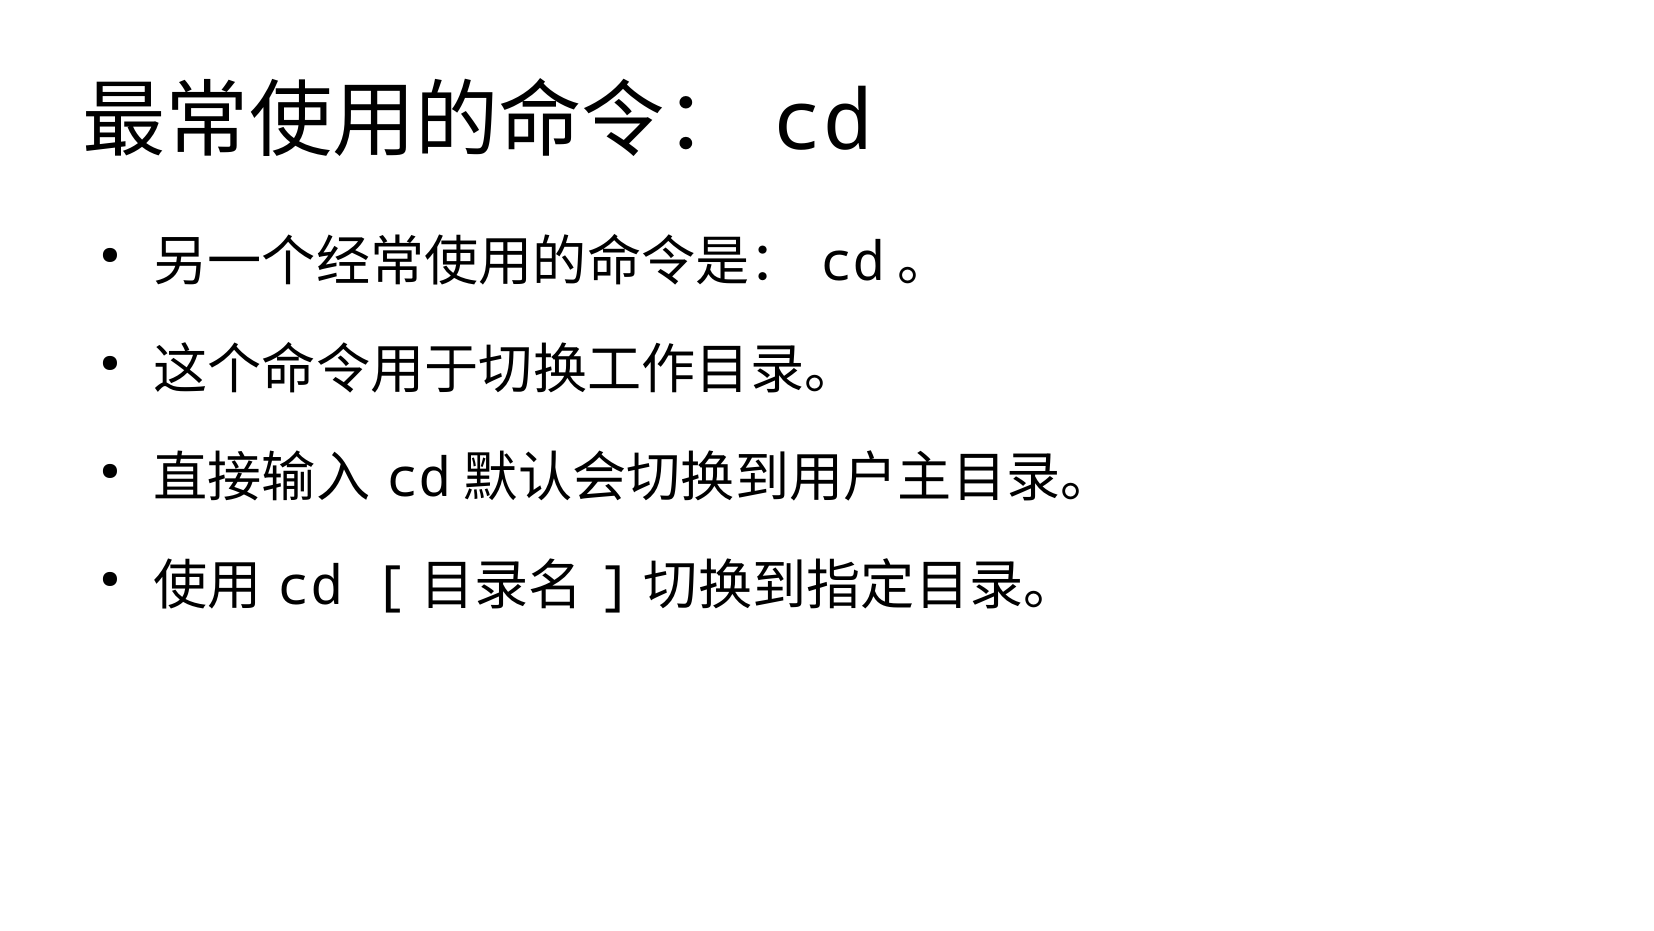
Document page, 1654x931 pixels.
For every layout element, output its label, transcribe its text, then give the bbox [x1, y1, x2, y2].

title 最常使用的命令：cd [82, 37, 1571, 189]
list 另一个经常使用的命令是：cd。 这个命令用于切换工作目录。 直接输入cd默认会切换到用户主目录。 使用cd [目录名]切换到指定目录。 [82, 217, 1571, 758]
